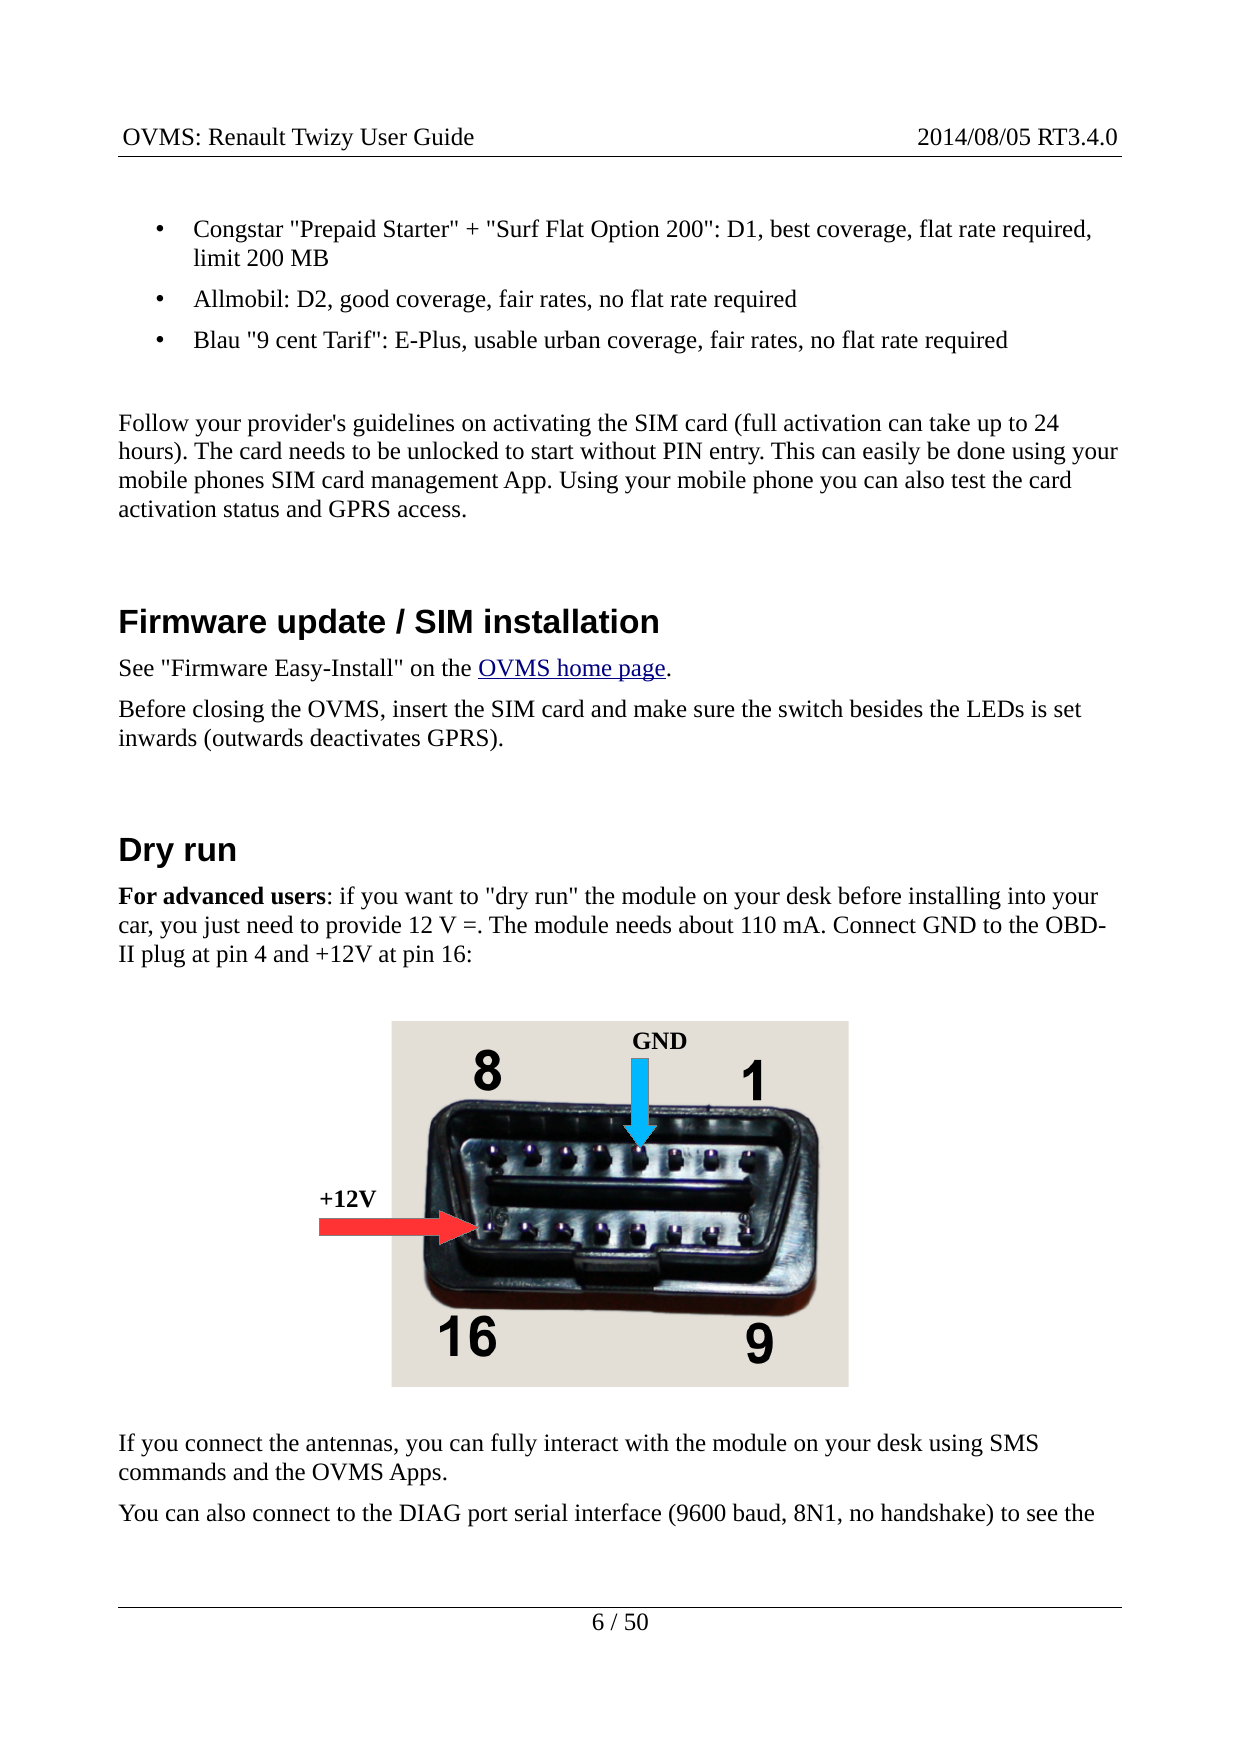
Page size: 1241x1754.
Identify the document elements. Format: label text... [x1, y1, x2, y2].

text See "Firmware Easy-Install" on the OVMS home page. [118, 653, 1122, 681]
text If you connect the antennas, you can fully interact with the module on your desk using SMS commands and the OVMS Apps. [118, 1428, 1122, 1486]
list Allmobil: D2, good coverage, fair rates, no flat rate required [156, 284, 1122, 313]
picture [391, 1021, 849, 1387]
text Follow your provider's guidelines on activating the SIM card (full activation can take up to 24 hours). The card needs to be unlocked to start without PIN entry. This can easily be done using your mobile phones SIM card management App. Using your mobile phone you can also test the card activation status and GPRS access. [118, 408, 1122, 523]
subtitle Firmware update / SIM installation [118, 601, 1122, 640]
text You can also connect to the DIAG port serial interface (9600 baud, 8N1, no handshake) to see the [118, 1498, 1122, 1527]
text For advanced users: if you want to "dry run" the module on your desk before installing into your car, you just need to provide 12 V =. The module needs about 110 mA. Connect GND to the OBD-II plug at pin 4 and +12V at pin 16: [118, 881, 1122, 967]
list Congstar "Prepaid Starter" + "Surf Flat Option 200": D1, best coverage, flat rate required, limit 200 MB [156, 214, 1122, 271]
list Blau "9 cent Tarif": E-Plus, usable urban coverage, fair rates, no flat rate required [156, 325, 1122, 354]
text Before closing the OVMS, insert the SIM card and make sure the switch besides the LEDs is set inwards (outwards deactivates GPRS). [118, 694, 1122, 751]
subtitle Dry run [118, 830, 1122, 869]
